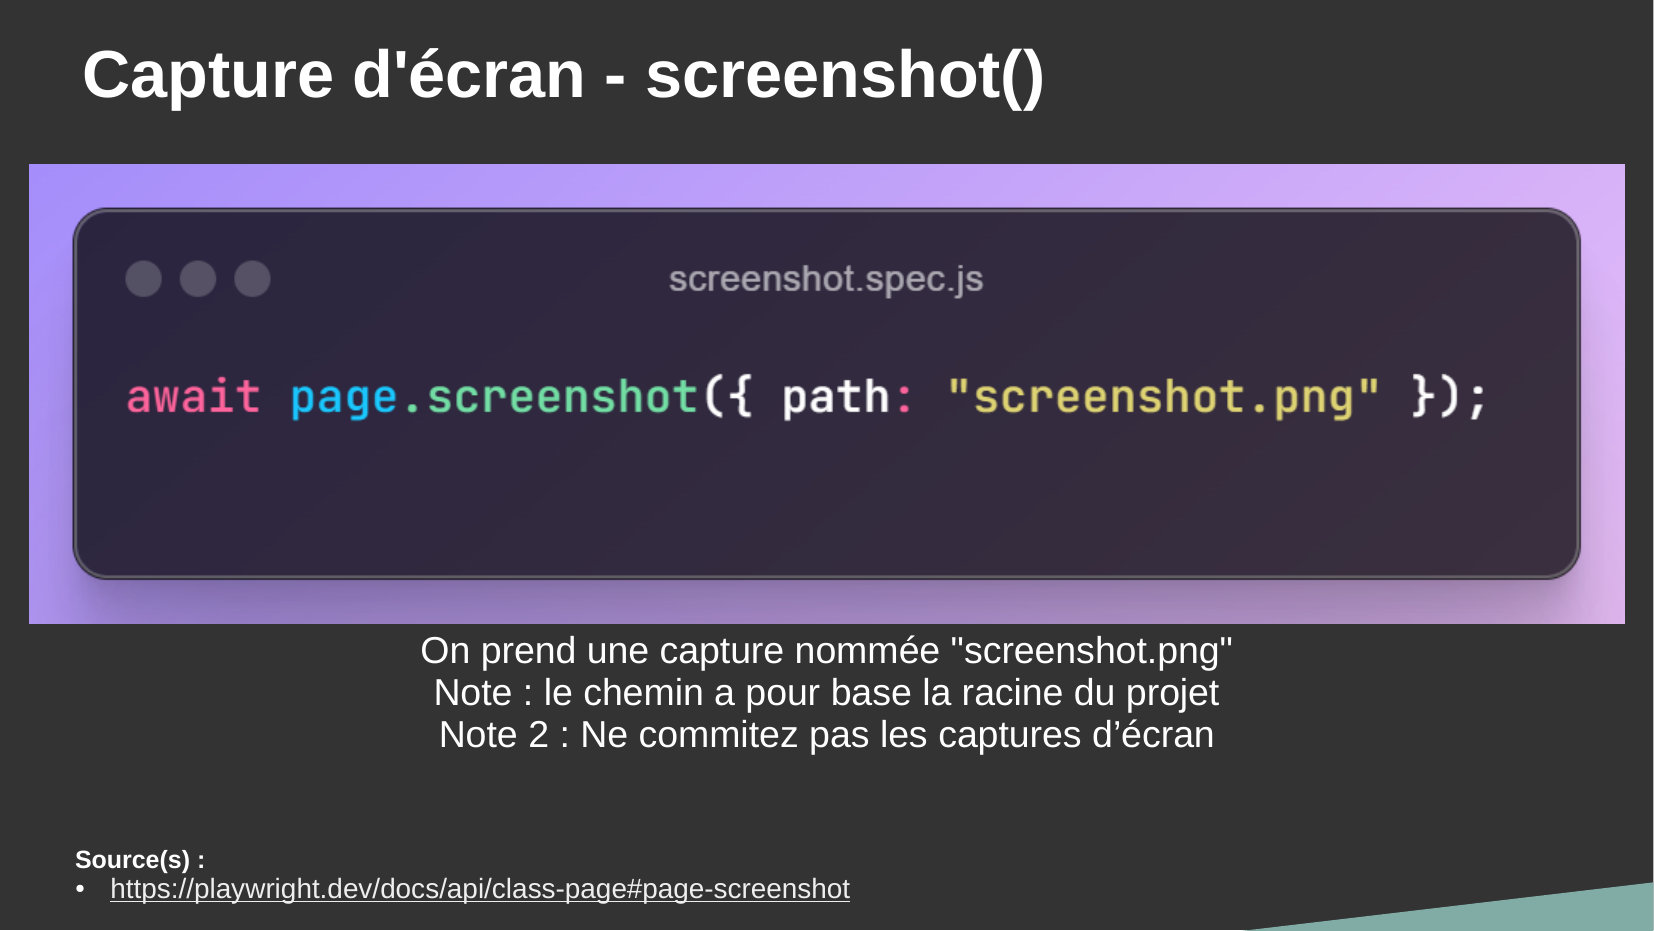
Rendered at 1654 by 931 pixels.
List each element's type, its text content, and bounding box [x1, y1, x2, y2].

text_box Source(s) : https://playwright.dev/docs/api/class-page#page-screenshot [60, 744, 1546, 913]
text_box On prend une capture nommée "screenshot.png" Note : le chemin a pour base la racine du projet Note 2 : Ne commitez pas les captures d’écran [141, 621, 1512, 763]
text_box [1240, 882, 1654, 931]
picture [29, 164, 1625, 624]
title Capture d'écran - screenshot() [82, 37, 1571, 112]
